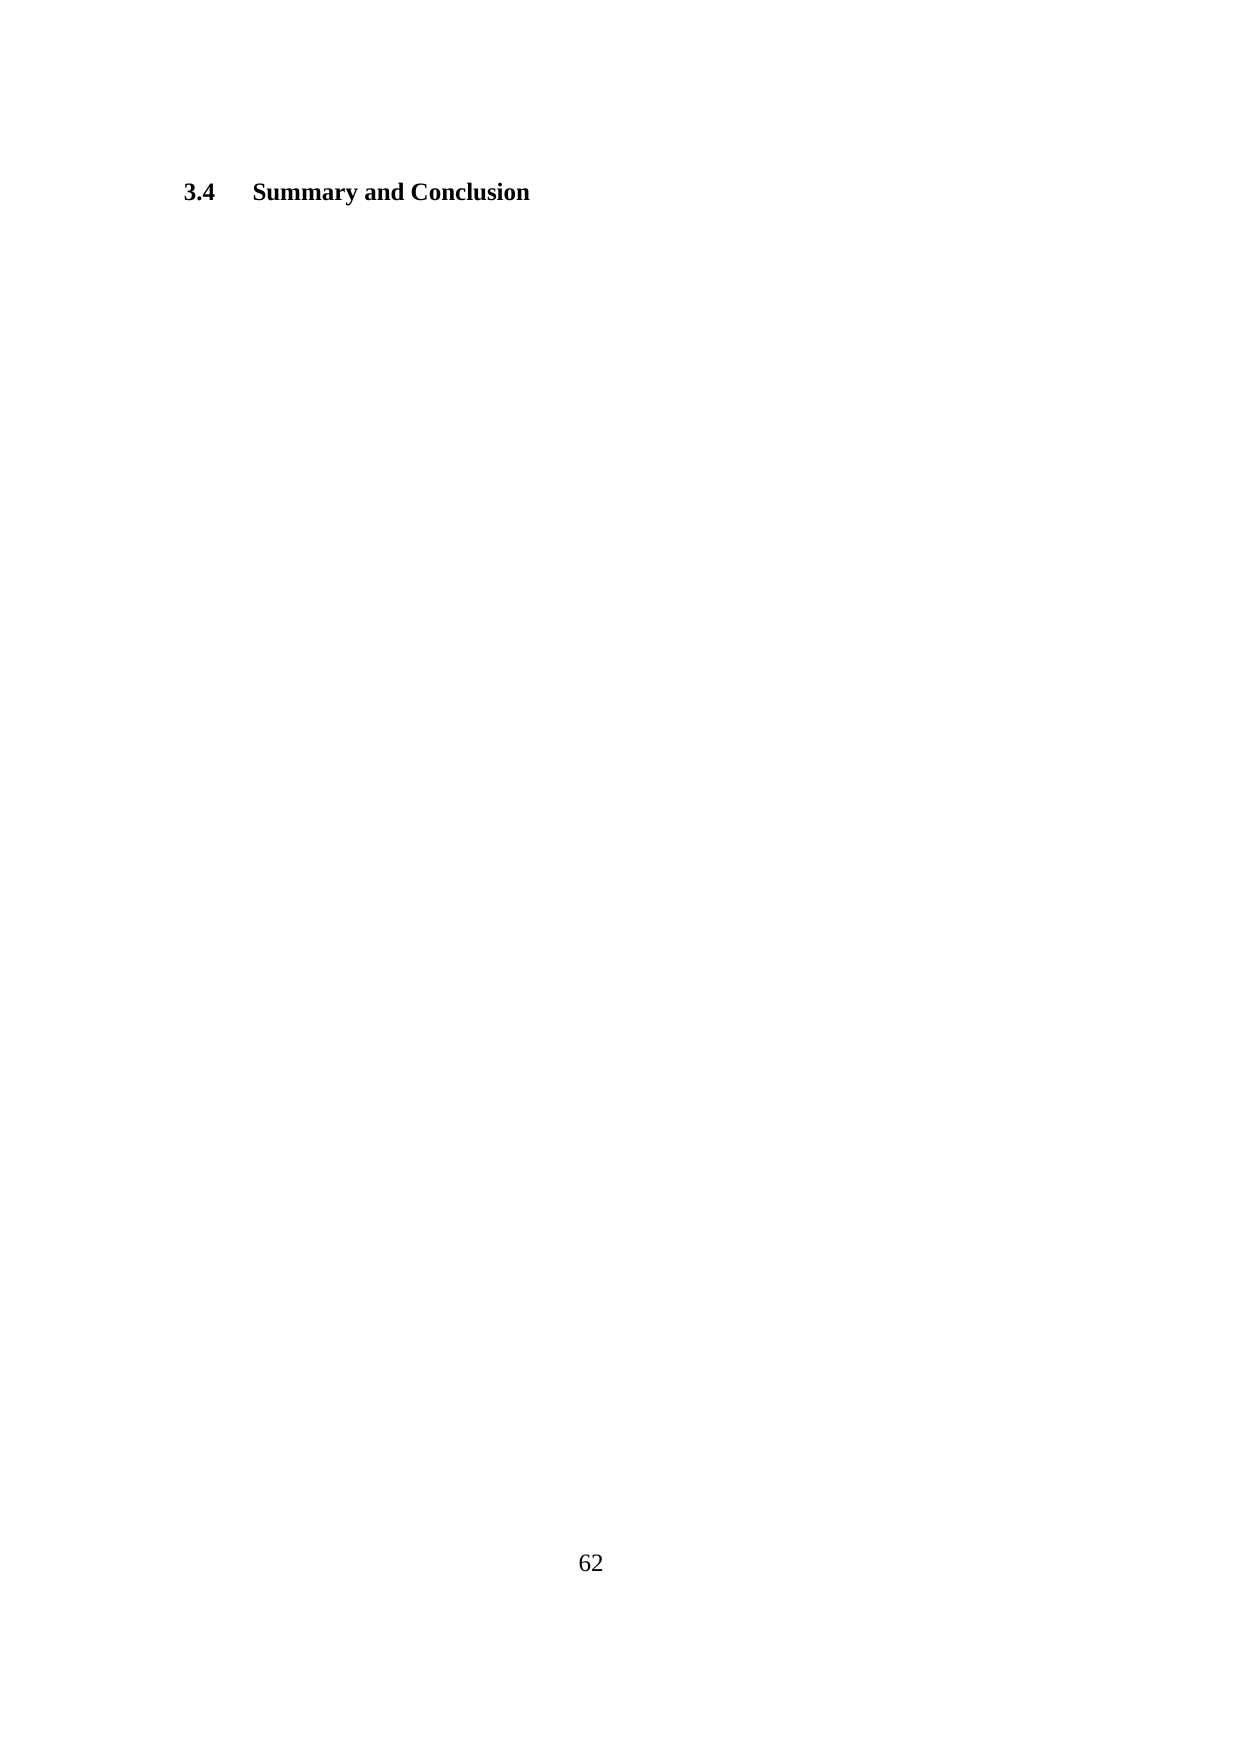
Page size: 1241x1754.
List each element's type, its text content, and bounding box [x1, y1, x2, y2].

subtitle Summary and Conclusion [177, 177, 1004, 206]
